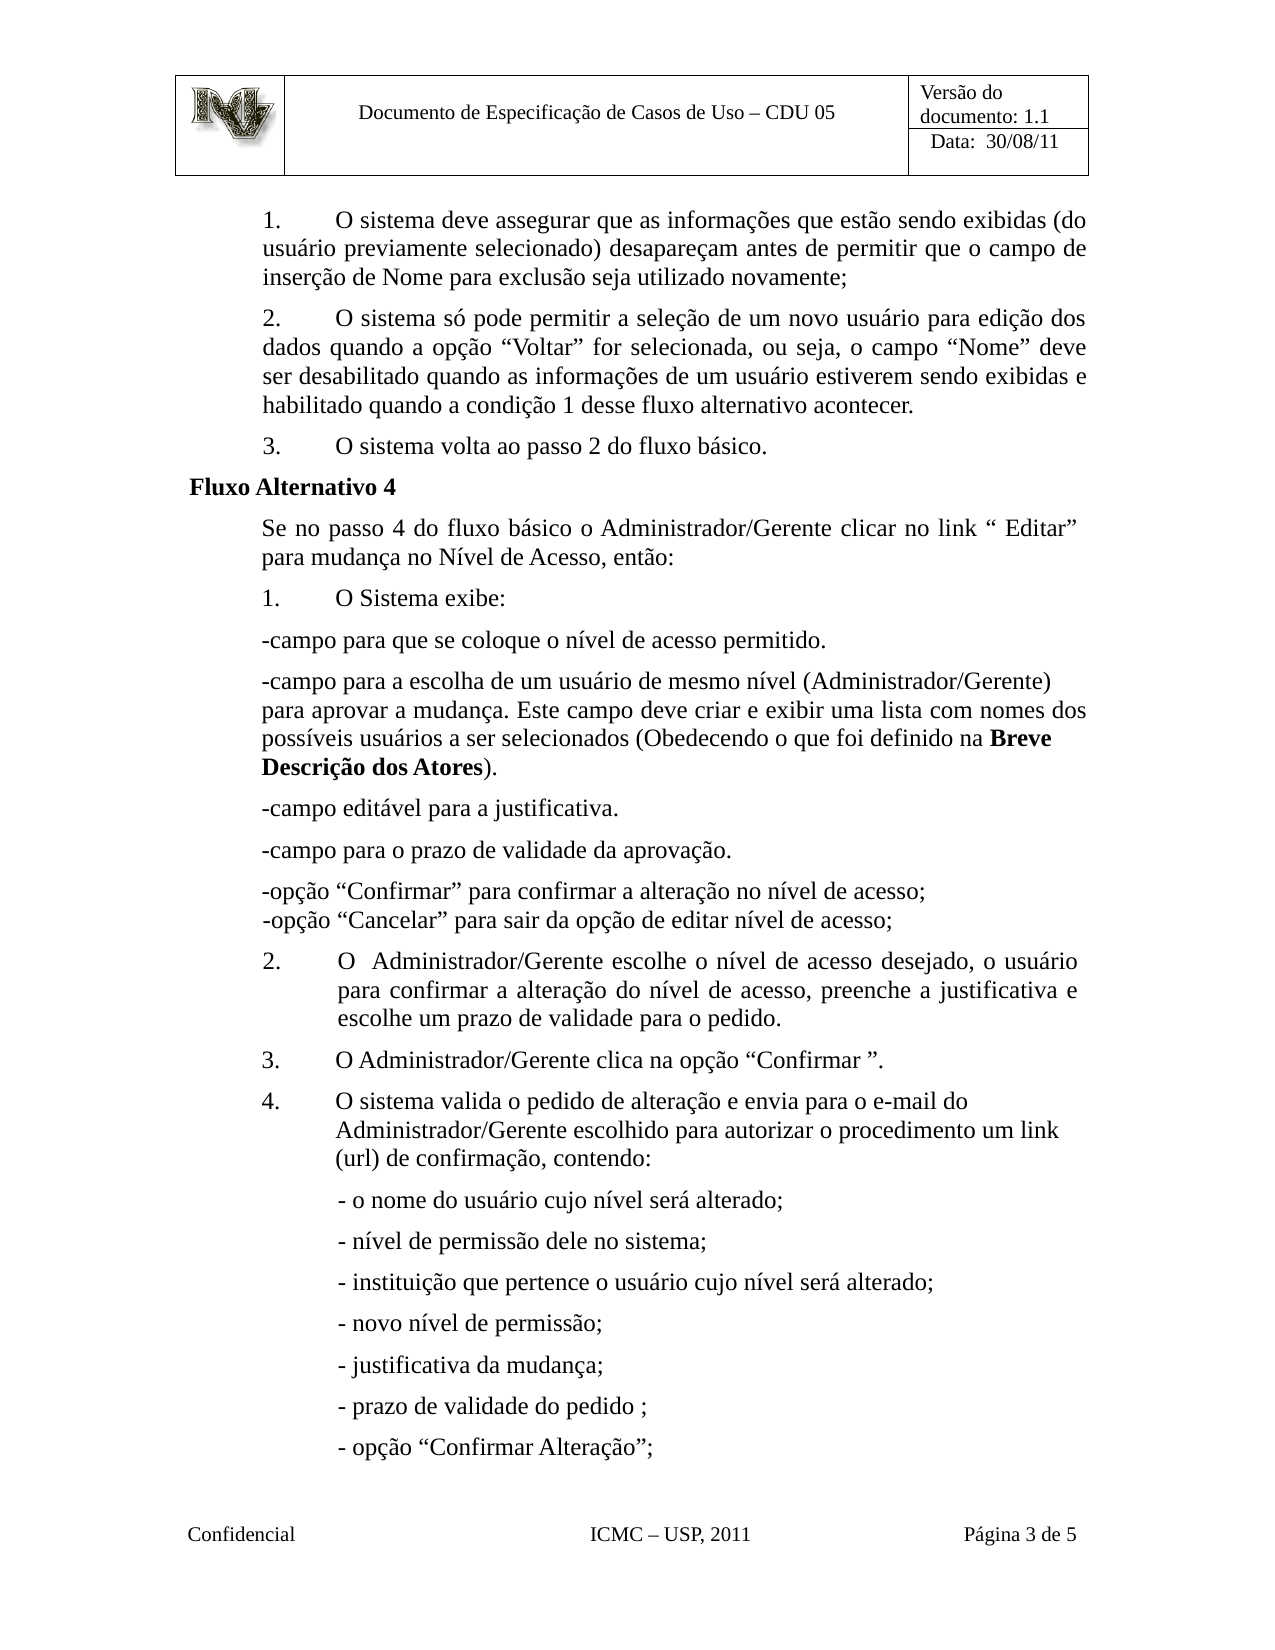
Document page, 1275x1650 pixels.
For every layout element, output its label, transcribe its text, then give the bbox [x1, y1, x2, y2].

list -campo editável para a justificativa. [152, 793, 1087, 822]
list Fluxo Alternativo 4 [152, 472, 1087, 501]
text - justificativa da mudança; [338, 1350, 1087, 1378]
list 3. O Administrador/Gerente clica na opção “Confirmar ”. [187, 1045, 1087, 1073]
text - o nome do usuário cujo nível será alterado; [338, 1185, 1087, 1213]
text -opção “Confirmar” para confirmar a alteração no nível de acesso; [187, 876, 1087, 905]
text -opção “Cancelar” para sair da opção de editar nível de acesso; [187, 905, 1087, 933]
list -campo para que se coloque o nível de acesso permitido. [152, 625, 1087, 653]
list -campo para a escolha de um usuário de mesmo nível (Administrador/Gerente) para aprovar a mudança. Este campo deve criar e exibir uma lista com nomes dos possíveis usuários a ser selecionados (Obedecendo o que foi definido na Breve Descrição dos Atores). [152, 666, 1087, 781]
text 2. O sistema só pode permitir a seleção de um novo usuário para edição dos dados quando a opção “Voltar” for selecionada, ou seja, o campo “Nome” deve ser desabilitado quando as informações de um usuário estiverem sendo exibidas e habilitado quando a condição 1 desse fluxo alternativo acontecer. [262, 303, 1087, 418]
list Se no passo 4 do fluxo básico o Administrador/Gerente clicar no link “ Editar” para mudança no Nível de Acesso, então: [152, 513, 1087, 571]
text - instituição que pertence o usuário cujo nível será alterado; [338, 1267, 1087, 1296]
text - prazo de validade do pedido ; [338, 1391, 1087, 1420]
text - opção “Confirmar Alteração”; [338, 1432, 1087, 1461]
list 1. O Sistema exibe: [152, 583, 1087, 612]
picture [186, 76, 277, 151]
list 4. O sistema valida o pedido de alteração e envia para o e-mail do Administrador/Gerente escolhido para autorizar o procedimento um link (url) de confirmação, contendo: [187, 1086, 1087, 1172]
text 3. O sistema volta ao passo 2 do fluxo básico. [262, 431, 1087, 460]
text 1. O sistema deve assegurar que as informações que estão sendo exibidas (do usuário previamente selecionado) desapareçam antes de permitir que o campo de inserção de Nome para exclusão seja utilizado novamente; [262, 205, 1087, 291]
list O Administrador/Gerente escolhe o nível de acesso desejado, o usuário para confirmar a alteração do nível de acesso, preenche a justificativa e escolhe um prazo de validade para o pedido. [187, 946, 1087, 1032]
list -campo para o prazo de validade da aprovação. [152, 835, 1087, 863]
text - nível de permissão dele no sistema; [338, 1226, 1087, 1255]
text - novo nível de permissão; [338, 1308, 1087, 1337]
